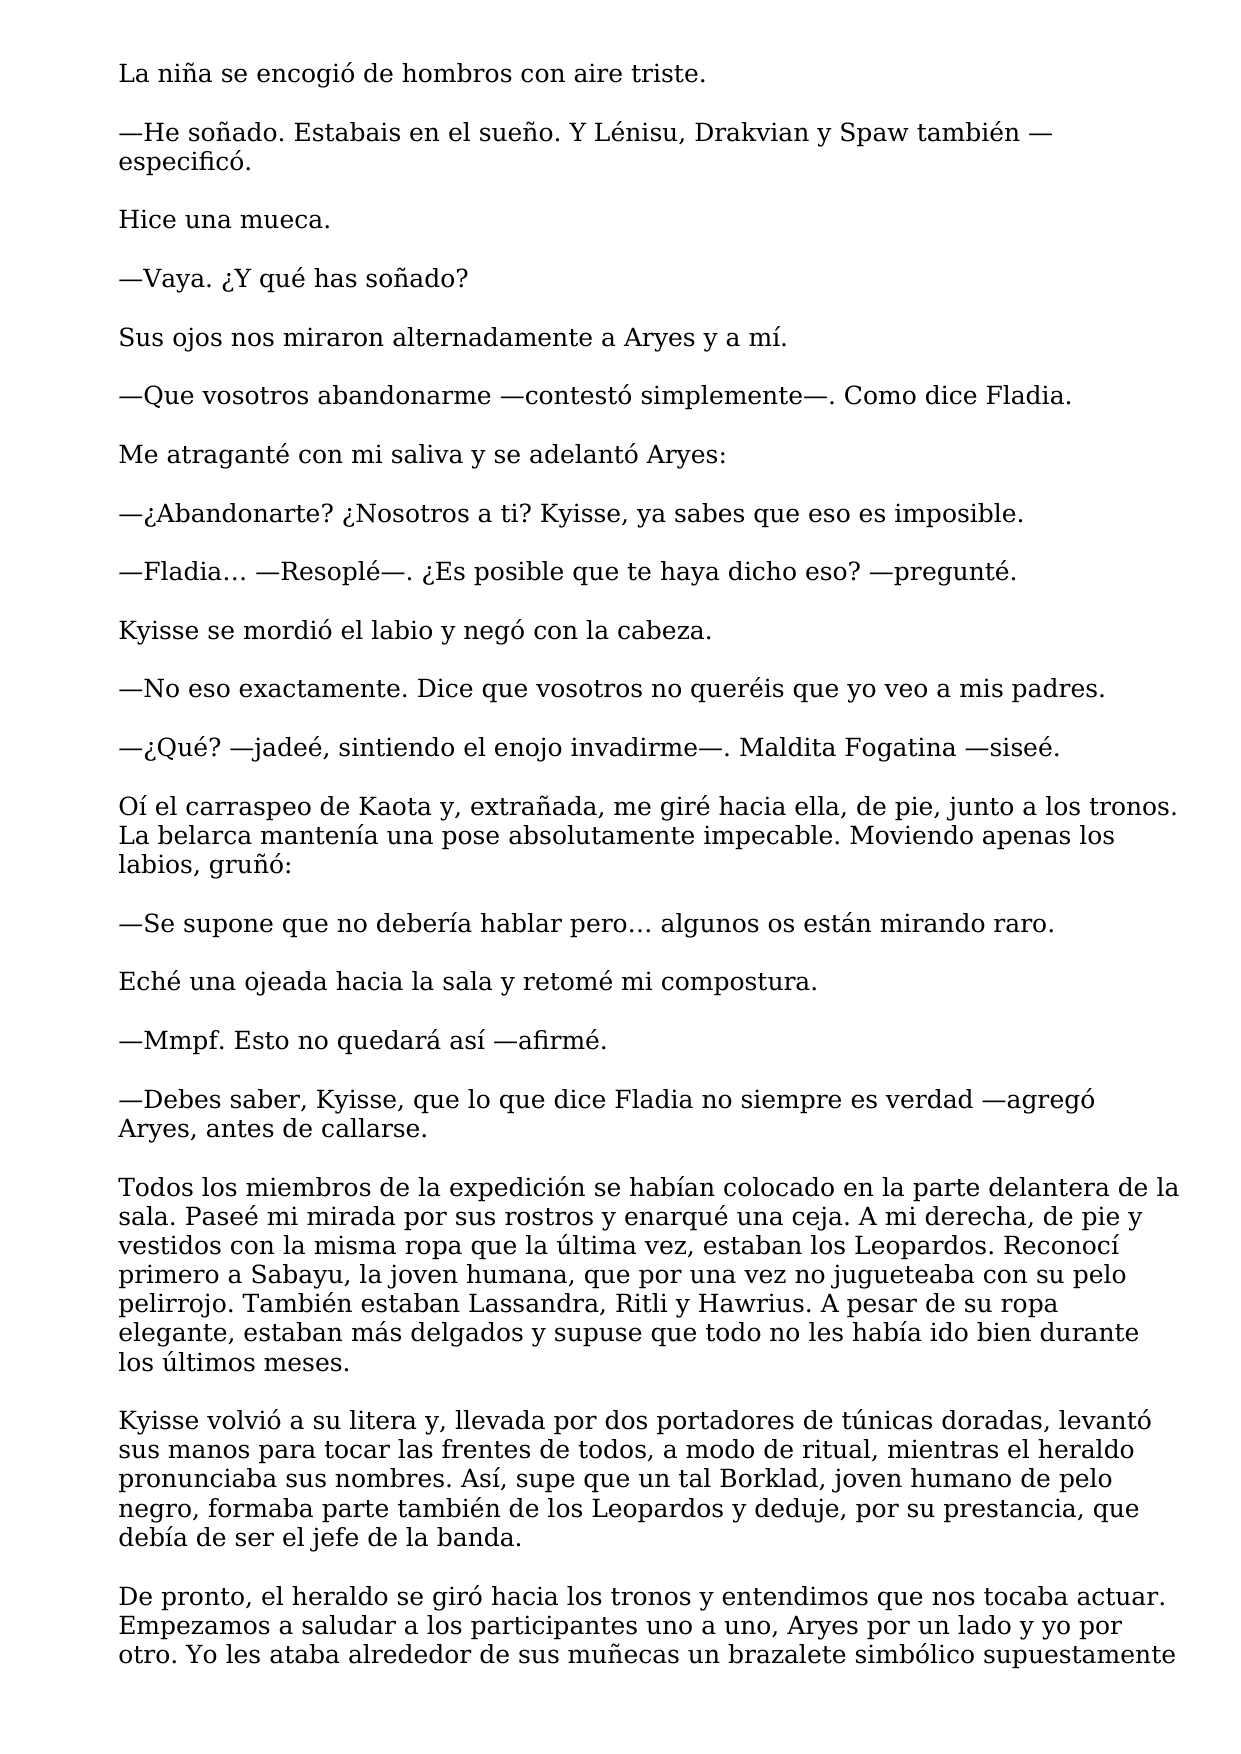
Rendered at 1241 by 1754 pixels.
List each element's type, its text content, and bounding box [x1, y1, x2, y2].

text —He soñado. Estabais en el sueño. Y Lénisu, Drakvian y Spaw también —especificó. [118, 118, 1181, 176]
text —Que vosotros abandonarme —contestó simplemente—. Como dice Fladia. [118, 381, 1181, 411]
text Todos los miembros de la expedición se habían colocado en la parte delantera de la sala. Paseé mi mirada por sus rostros y enarqué una ceja. A mi derecha, de pie y vestidos con la misma ropa que la última vez, estaban los Leopardos. Reconocí primero a Sabayu, la joven humana, que por una vez no jugueteaba con su pelo pelirrojo. También estaban Lassandra, Ritli y Hawrius. A pesar de su ropa elegante, estaban más delgados y supuse que todo no les había ido bien durante los últimos meses. [118, 1173, 1181, 1377]
text Hice una mueca. [118, 206, 1181, 235]
text Oí el carraspeo de Kaota y, extrañada, me giré hacia ella, de pie, junto a los tronos. La belarca mantenía una pose absolutamente impecable. Moviendo apenas los labios, gruñó: [118, 792, 1181, 879]
text La niña se encogió de hombros con aire triste. [118, 59, 1181, 88]
text Sus ojos nos miraron alternadamente a Aryes y a mí. [118, 323, 1181, 352]
text —Vaya. ¿Y qué has soñado? [118, 264, 1181, 293]
text —Debes saber, Kyisse, que lo que dice Fladia no siempre es verdad —agregó Aryes, antes de callarse. [118, 1085, 1181, 1143]
text —Fladia… —Resoplé—. ¿Es posible que te haya dicho eso? —pregunté. [118, 557, 1181, 587]
text Kyisse se mordió el labio y negó con la cabeza. [118, 616, 1181, 645]
text —Se supone que no debería hablar pero… algunos os están mirando raro. [118, 909, 1181, 938]
text Me atraganté con mi saliva y se adelantó Aryes: [118, 440, 1181, 469]
text —¿Abandonarte? ¿Nosotros a ti? Kyisse, ya sabes que eso es imposible. [118, 499, 1181, 528]
text De pronto, el heraldo se giró hacia los tronos y entendimos que nos tocaba actuar. Empezamos a saludar a los participantes uno a uno, Aryes por un lado y yo por otro. Yo les ataba alrededor de sus muñecas un brazalete simbólico supuestamente [118, 1582, 1181, 1669]
text —¿Qué? —jadeé, sintiendo el enojo invadirme—. Maldita Fogatina —siseé. [118, 733, 1181, 762]
text —Mmpf. Esto no quedará así —afirmé. [118, 1026, 1181, 1055]
text Eché una ojeada hacia la sala y retomé mi compostura. [118, 968, 1181, 997]
text Kyisse volvió a su litera y, llevada por dos portadores de túnicas doradas, levantó sus manos para tocar las frentes de todos, a modo de ritual, mientras el heraldo pronunciaba sus nombres. Así, supe que un tal Borklad, joven humano de pelo negro, formaba parte también de los Leopardos y deduje, por su prestancia, que debía de ser el jefe de la banda. [118, 1406, 1181, 1552]
text —No eso exactamente. Dice que vosotros no queréis que yo veo a mis padres. [118, 675, 1181, 704]
